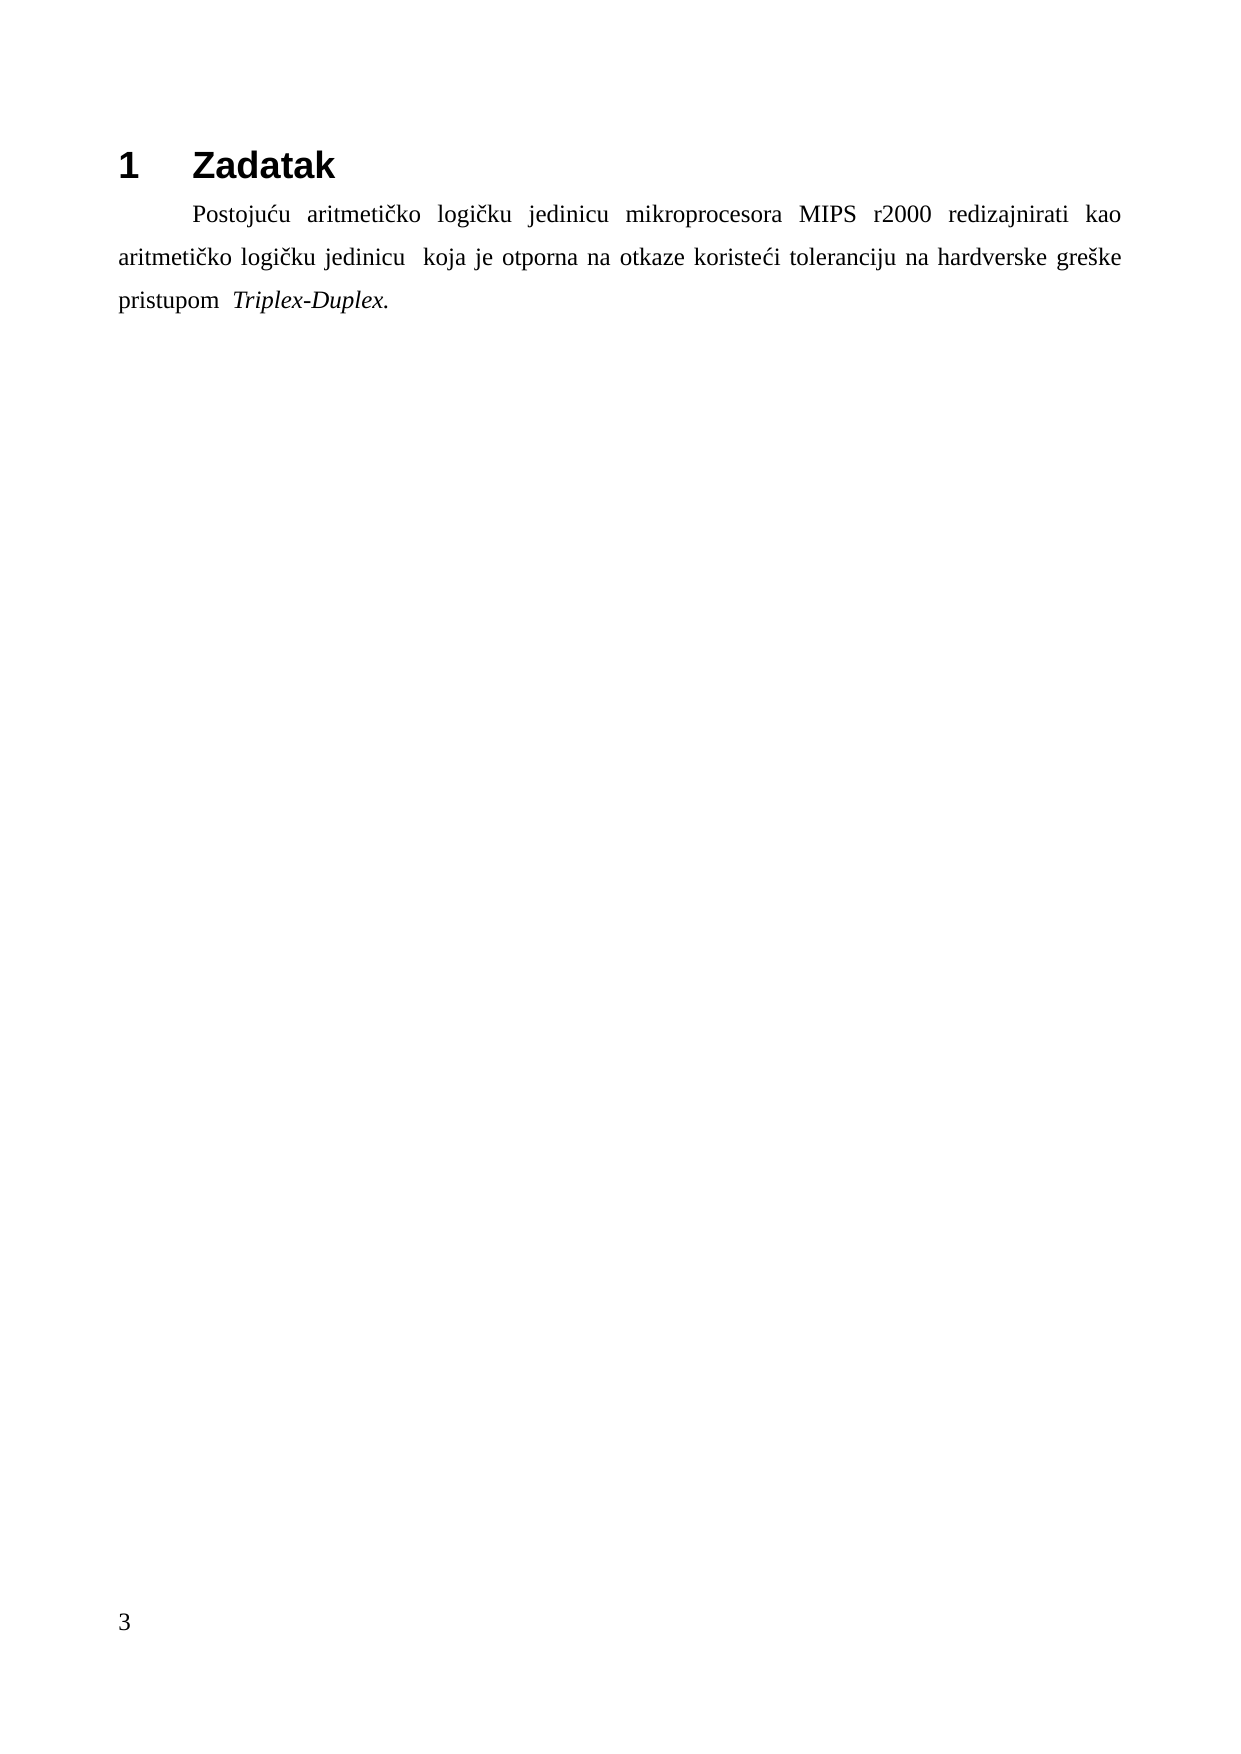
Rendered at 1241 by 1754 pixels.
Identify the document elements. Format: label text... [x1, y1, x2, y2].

subtitle Zadatak [118, 143, 1122, 187]
text Postojuću aritmetičko logičku jedinicu mikroprocesora MIPS r2000 redizajnirati kao aritmetičko logičku jedinicu koja je otporna na otkaze koristeći toleranciju na hardverske greške pristupom Triplex-Duplex. [118, 199, 1122, 314]
